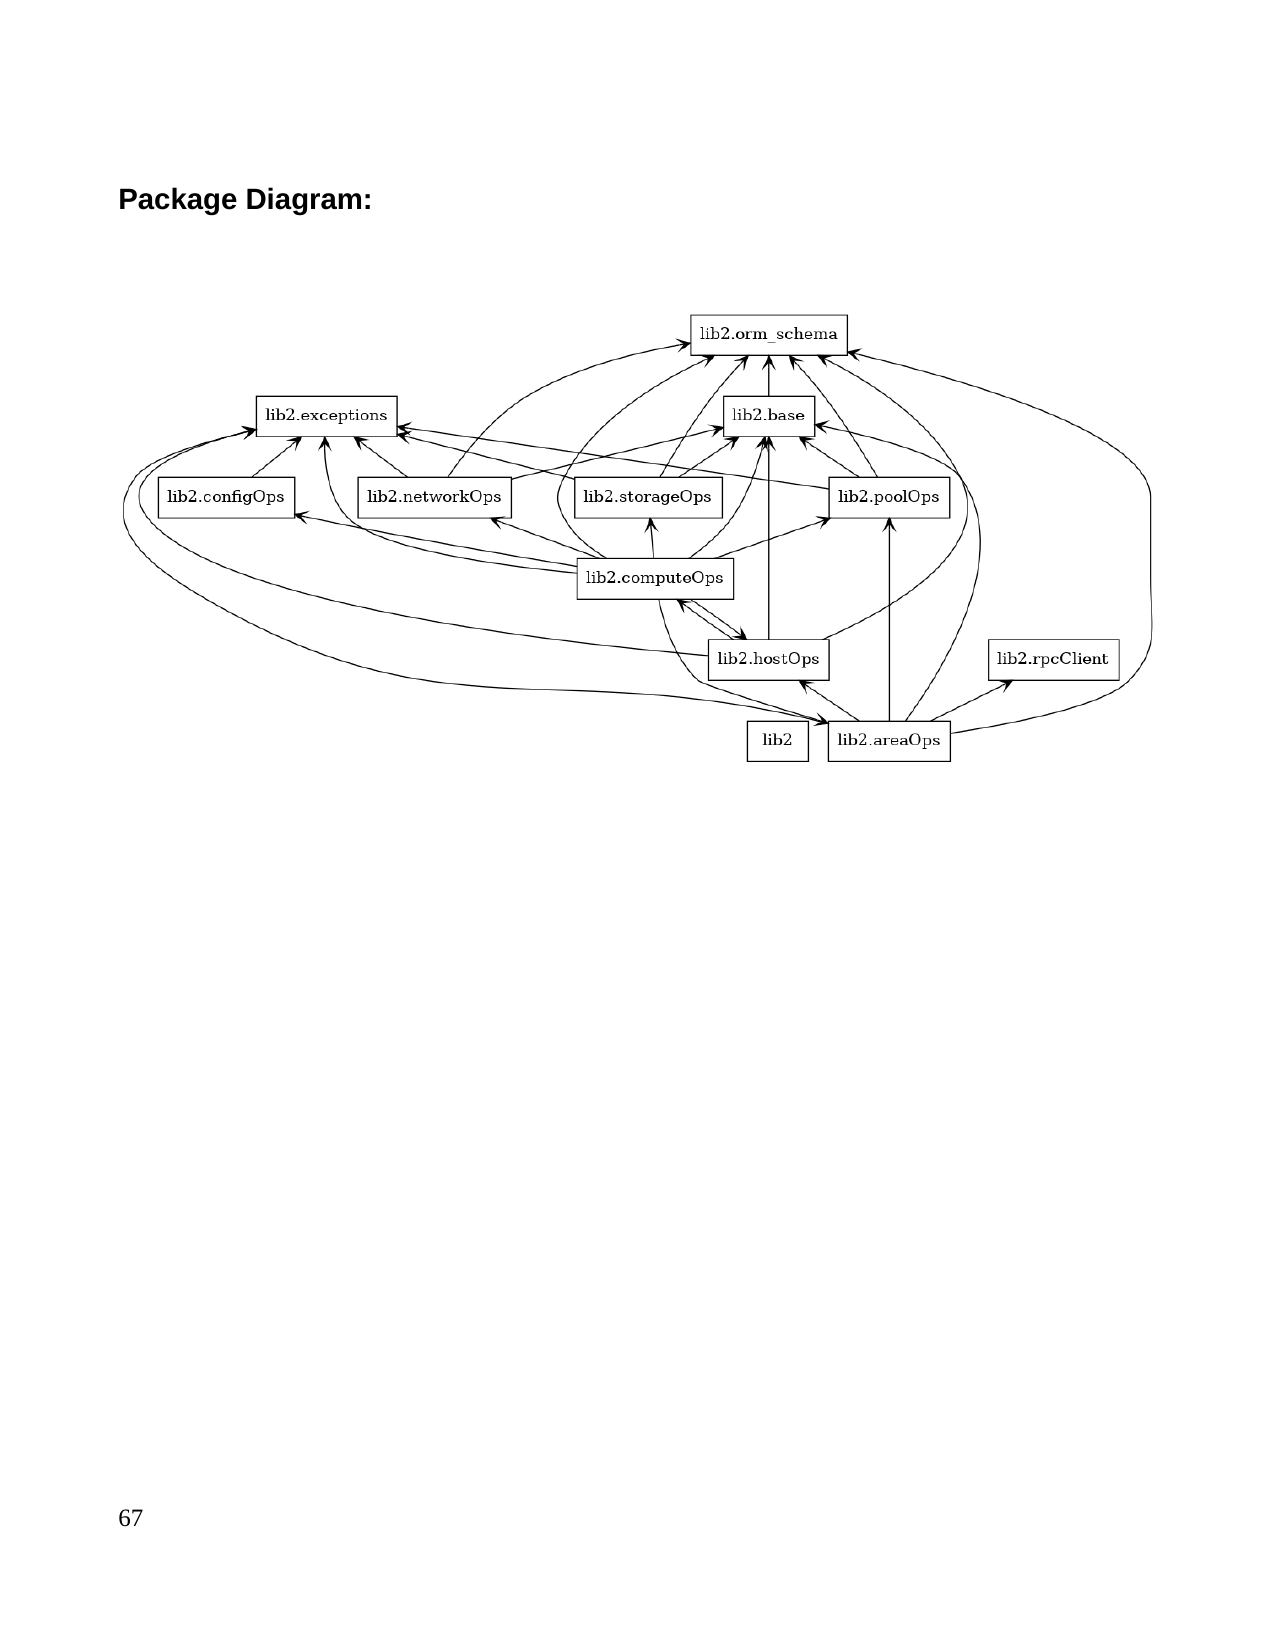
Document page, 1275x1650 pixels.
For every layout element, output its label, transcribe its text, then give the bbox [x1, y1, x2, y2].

subtitle Package Diagram: [118, 182, 1157, 216]
picture [118, 310, 1157, 766]
